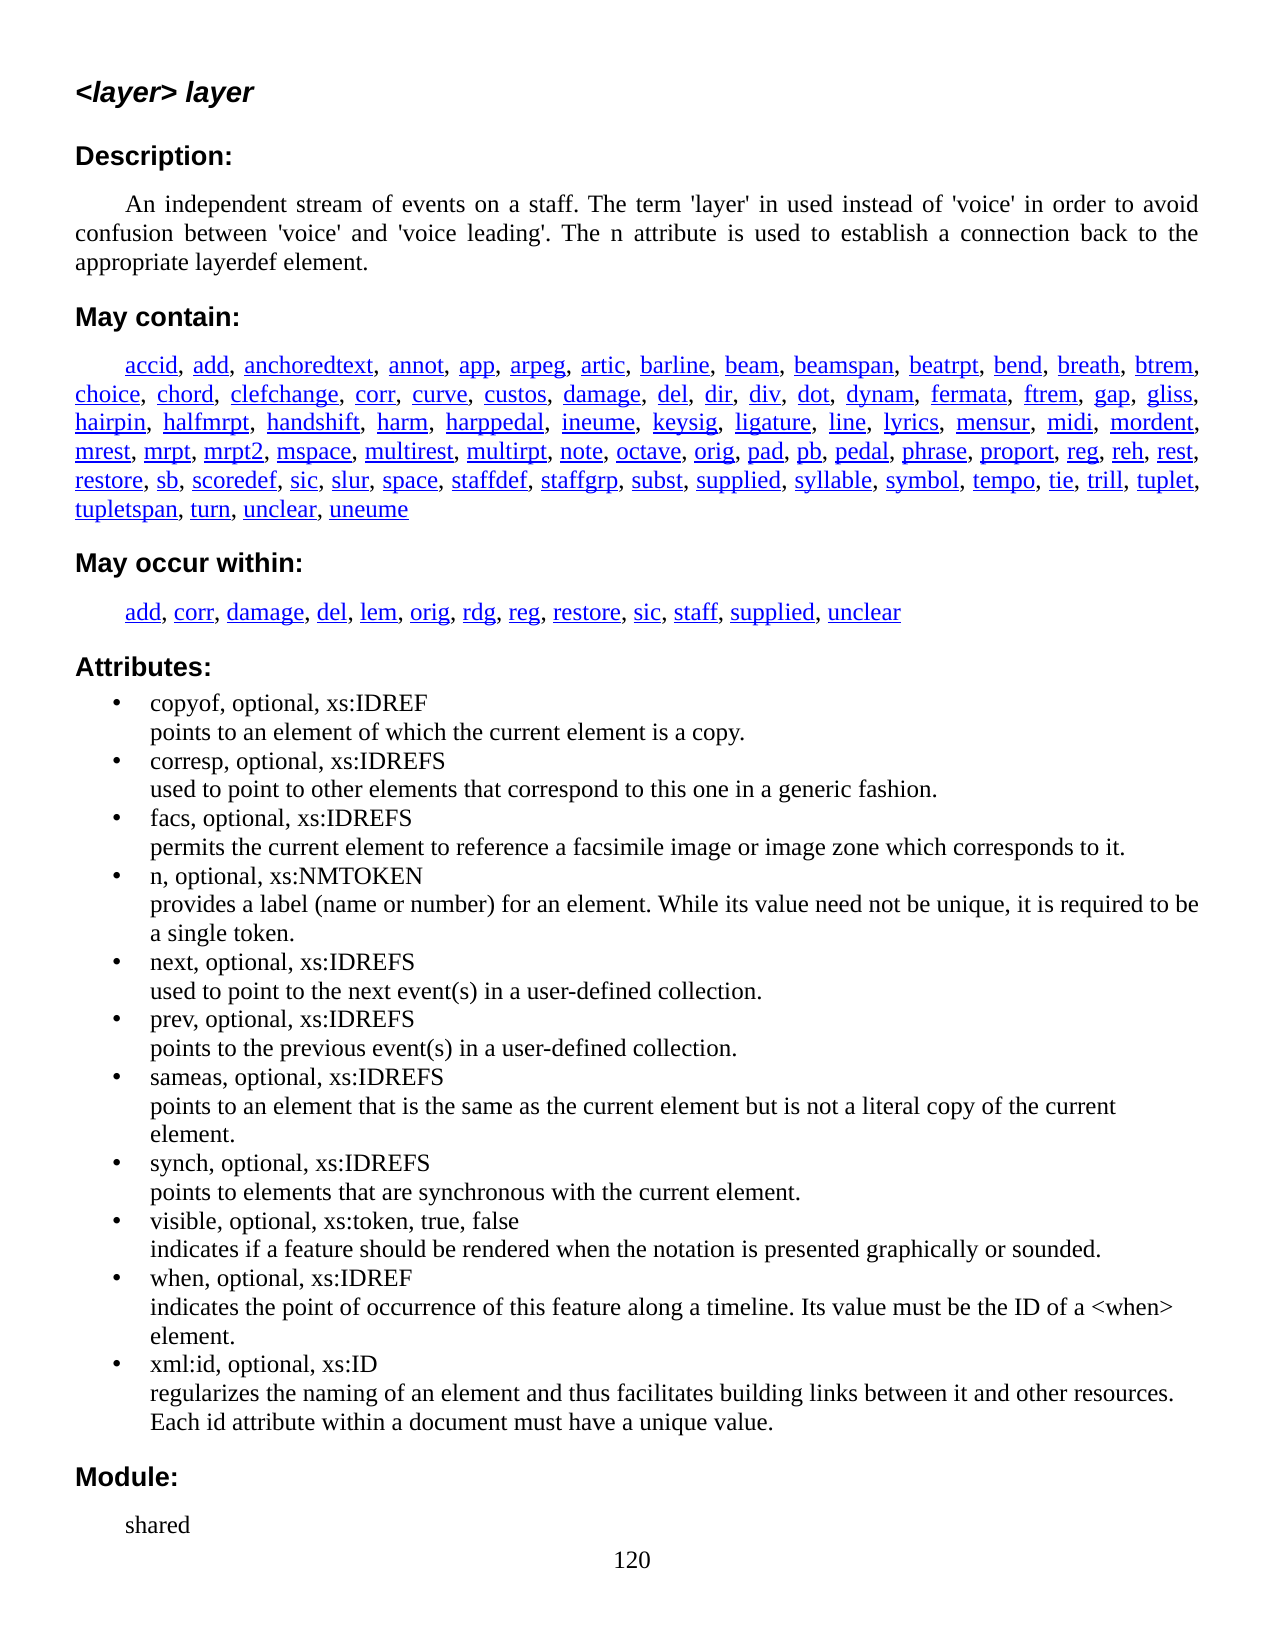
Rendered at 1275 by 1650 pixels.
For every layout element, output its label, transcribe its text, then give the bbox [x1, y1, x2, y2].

subtitle May occur within: [75, 547, 1200, 579]
subtitle <layer> layer [75, 75, 1200, 108]
list sameas, optional, xs:IDREFS points to an element that is the same as the current element but is not a literal copy of the current element. [112, 1062, 1200, 1148]
subtitle Module: [75, 1461, 1200, 1492]
text shared [75, 1510, 1200, 1539]
list visible, optional, xs:token, true, false indicates if a feature should be rendered when the notation is presented graphically or sounded. [112, 1206, 1200, 1263]
text add, corr, damage, del, lem, orig, rdg, reg, restore, sic, staff, supplied, unclear [75, 597, 1200, 626]
list corresp, optional, xs:IDREFS used to point to other elements that correspond to this one in a generic fashion. [112, 746, 1200, 803]
subtitle May contain: [75, 301, 1200, 332]
text An independent stream of events on a staff. The term 'layer' in used instead of 'voice' in order to avoid confusion between 'voice' and 'voice leading'. The n attribute is used to establish a connection back to the appropriate layerdef element. [75, 189, 1200, 276]
list synch, optional, xs:IDREFS points to elements that are synchronous with the current element. [112, 1148, 1200, 1206]
list prev, optional, xs:IDREFS points to the previous event(s) in a user-defined collection. [112, 1004, 1200, 1062]
list when, optional, xs:IDREF indicates the point of occurrence of this feature along a timeline. Its value must be the ID of a <when> element. [112, 1263, 1200, 1349]
subtitle Attributes: [75, 651, 1200, 682]
list n, optional, xs:NMTOKEN provides a label (name or number) for an element. While its value need not be unique, it is required to be a single token. [112, 861, 1200, 947]
list next, optional, xs:IDREFS used to point to the next event(s) in a user-defined collection. [112, 947, 1200, 1004]
subtitle Description: [75, 140, 1200, 171]
list xml:id, optional, xs:ID regularizes the naming of an element and thus facilitates building links between it and other resources. Each id attribute within a document must have a unique value. [112, 1349, 1200, 1436]
list copyof, optional, xs:IDREF points to an element of which the current element is a copy. [112, 688, 1200, 746]
text accid, add, anchoredtext, annot, app, arpeg, artic, barline, beam, beamspan, beatrpt, bend, breath, btrem, choice, chord, clefchange, corr, curve, custos, damage, del, dir, div, dot, dynam, fermata, ftrem, gap, gliss, hairpin, halfmrpt, handshift, harm, harppedal, ineume, keysig, ligature, line, lyrics, mensur, midi, mordent, mrest, mrpt, mrpt2, mspace, multirest, multirpt, note, octave, orig, pad, pb, pedal, phrase, proport, reg, reh, rest, restore, sb, scoredef, sic, slur, space, staffdef, staffgrp, subst, supplied, syllable, symbol, tempo, tie, trill, tuplet, tupletspan, turn, unclear, uneume [75, 350, 1200, 522]
list facs, optional, xs:IDREFS permits the current element to reference a facsimile image or image zone which corresponds to it. [112, 803, 1200, 861]
